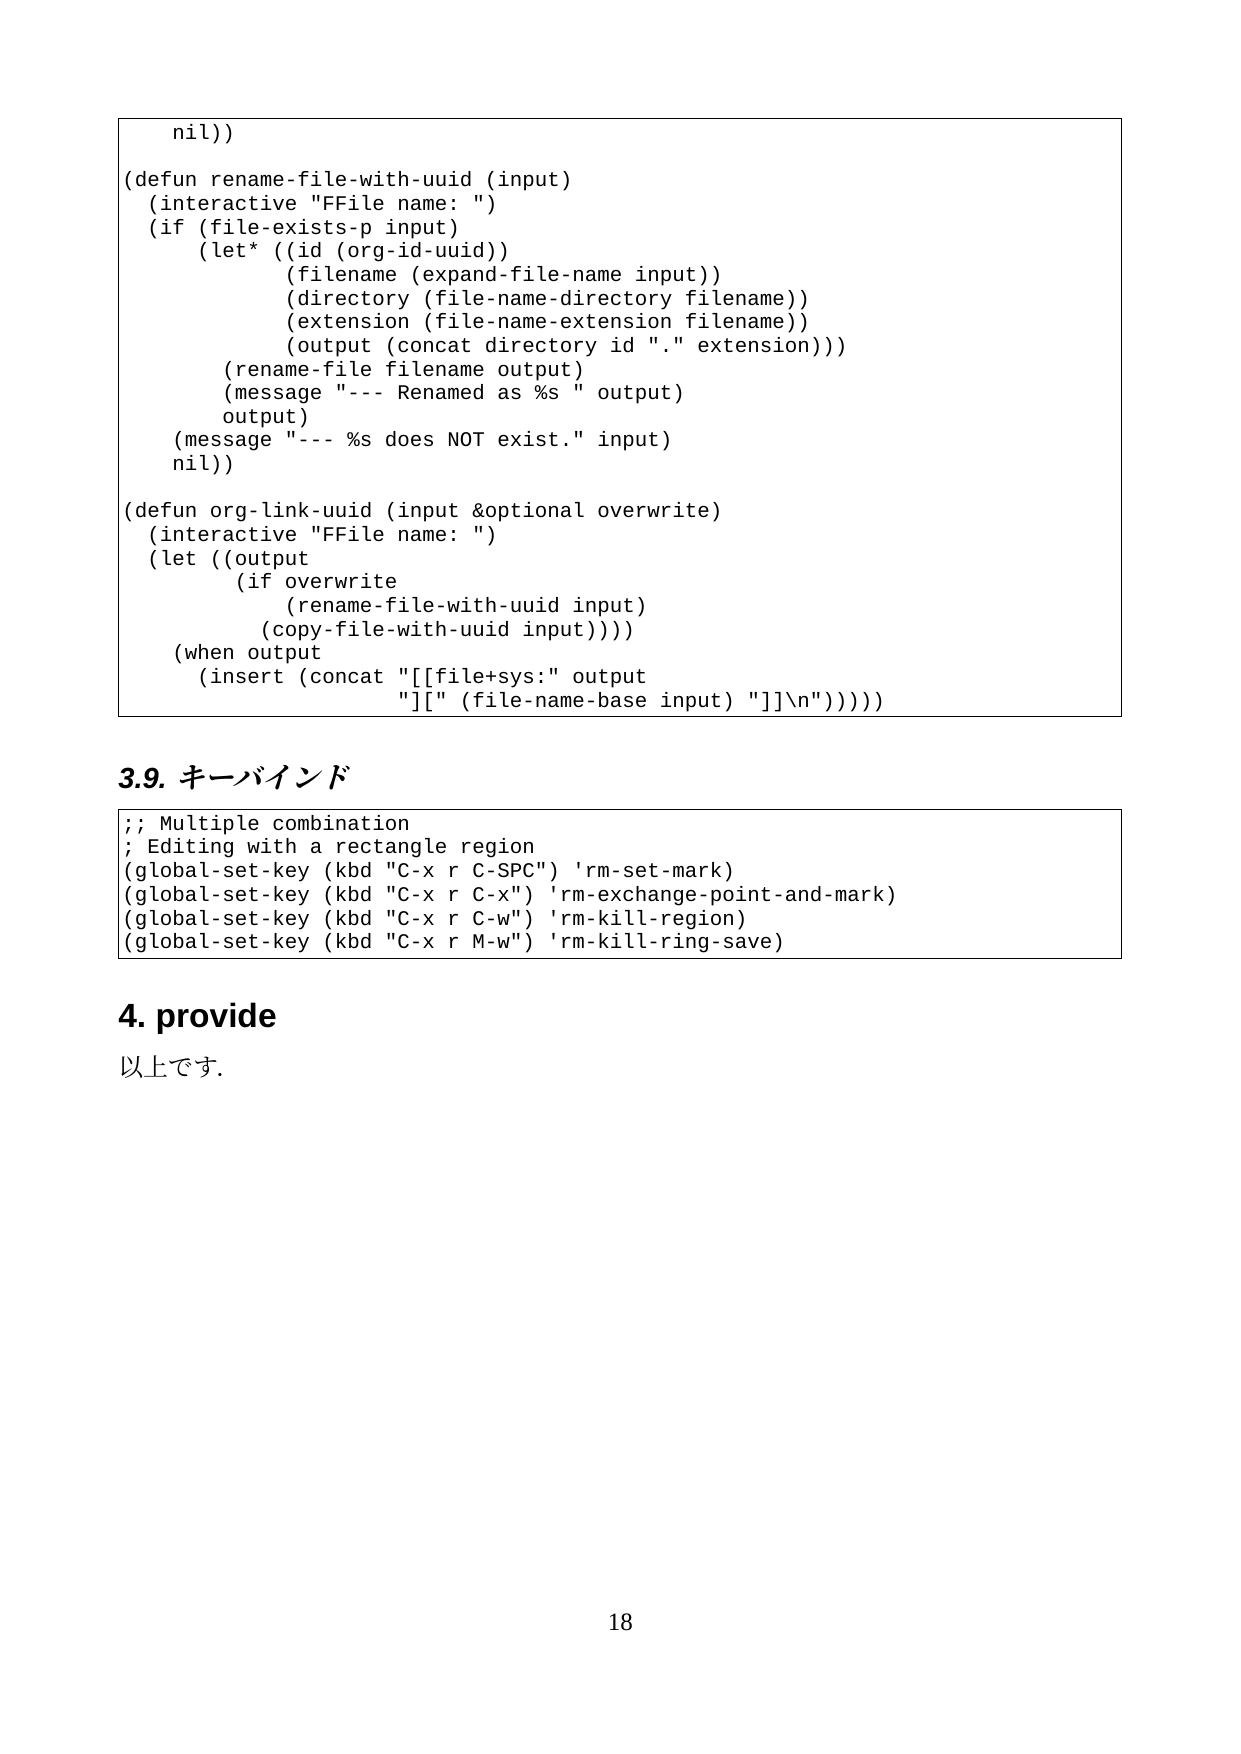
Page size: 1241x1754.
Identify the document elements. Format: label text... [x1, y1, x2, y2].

text (output (concat directory id "." extension))) [119, 331, 1121, 354]
text (defun rename-file-with-uuid (input) [119, 165, 1121, 189]
text (let* ((id (org-id-uuid)) [119, 236, 1121, 260]
subtitle provide [118, 996, 1122, 1035]
text (when output [119, 638, 1121, 662]
text output) [119, 402, 1121, 426]
text "][" (file-name-base input) "]]\n"))))) [119, 686, 1121, 716]
text (directory (file-name-directory filename)) [119, 284, 1121, 307]
text (rename-file filename output) [119, 354, 1121, 378]
text (if (file-exists-p input) [119, 213, 1121, 236]
text (rename-file-with-uuid input) [119, 591, 1121, 615]
text (if overwrite [119, 567, 1121, 591]
subtitle キーバインド [118, 754, 1122, 796]
text ; Editing with a rectangle region [119, 833, 1121, 856]
text ;; Multiple combination [119, 810, 1121, 833]
text (message "--- %s does NOT exist." input) [119, 426, 1121, 449]
text (insert (concat "[[file+sys:" output [119, 662, 1121, 686]
text (global-set-key (kbd "C-x r M-w") 'rm-kill-ring-save) [119, 927, 1121, 958]
text 以上です． [118, 1047, 1122, 1112]
text nil)) [119, 119, 1121, 142]
text (global-set-key (kbd "C-x r C-w") 'rm-kill-region) [119, 903, 1121, 927]
text (let ((output [119, 544, 1121, 567]
text (copy-file-with-uuid input)))) [119, 615, 1121, 638]
text (interactive "FFile name: ") [119, 520, 1121, 544]
text (global-set-key (kbd "C-x r C-x") 'rm-exchange-point-and-mark) [119, 880, 1121, 903]
text (extension (file-name-extension filename)) [119, 307, 1121, 331]
text (defun org-link-uuid (input &optional overwrite) [119, 496, 1121, 520]
text (filename (expand-file-name input)) [119, 260, 1121, 284]
text (interactive "FFile name: ") [119, 189, 1121, 213]
text (message "--- Renamed as %s " output) [119, 378, 1121, 402]
text nil)) [119, 449, 1121, 473]
text (global-set-key (kbd "C-x r C-SPC") 'rm-set-mark) [119, 856, 1121, 880]
